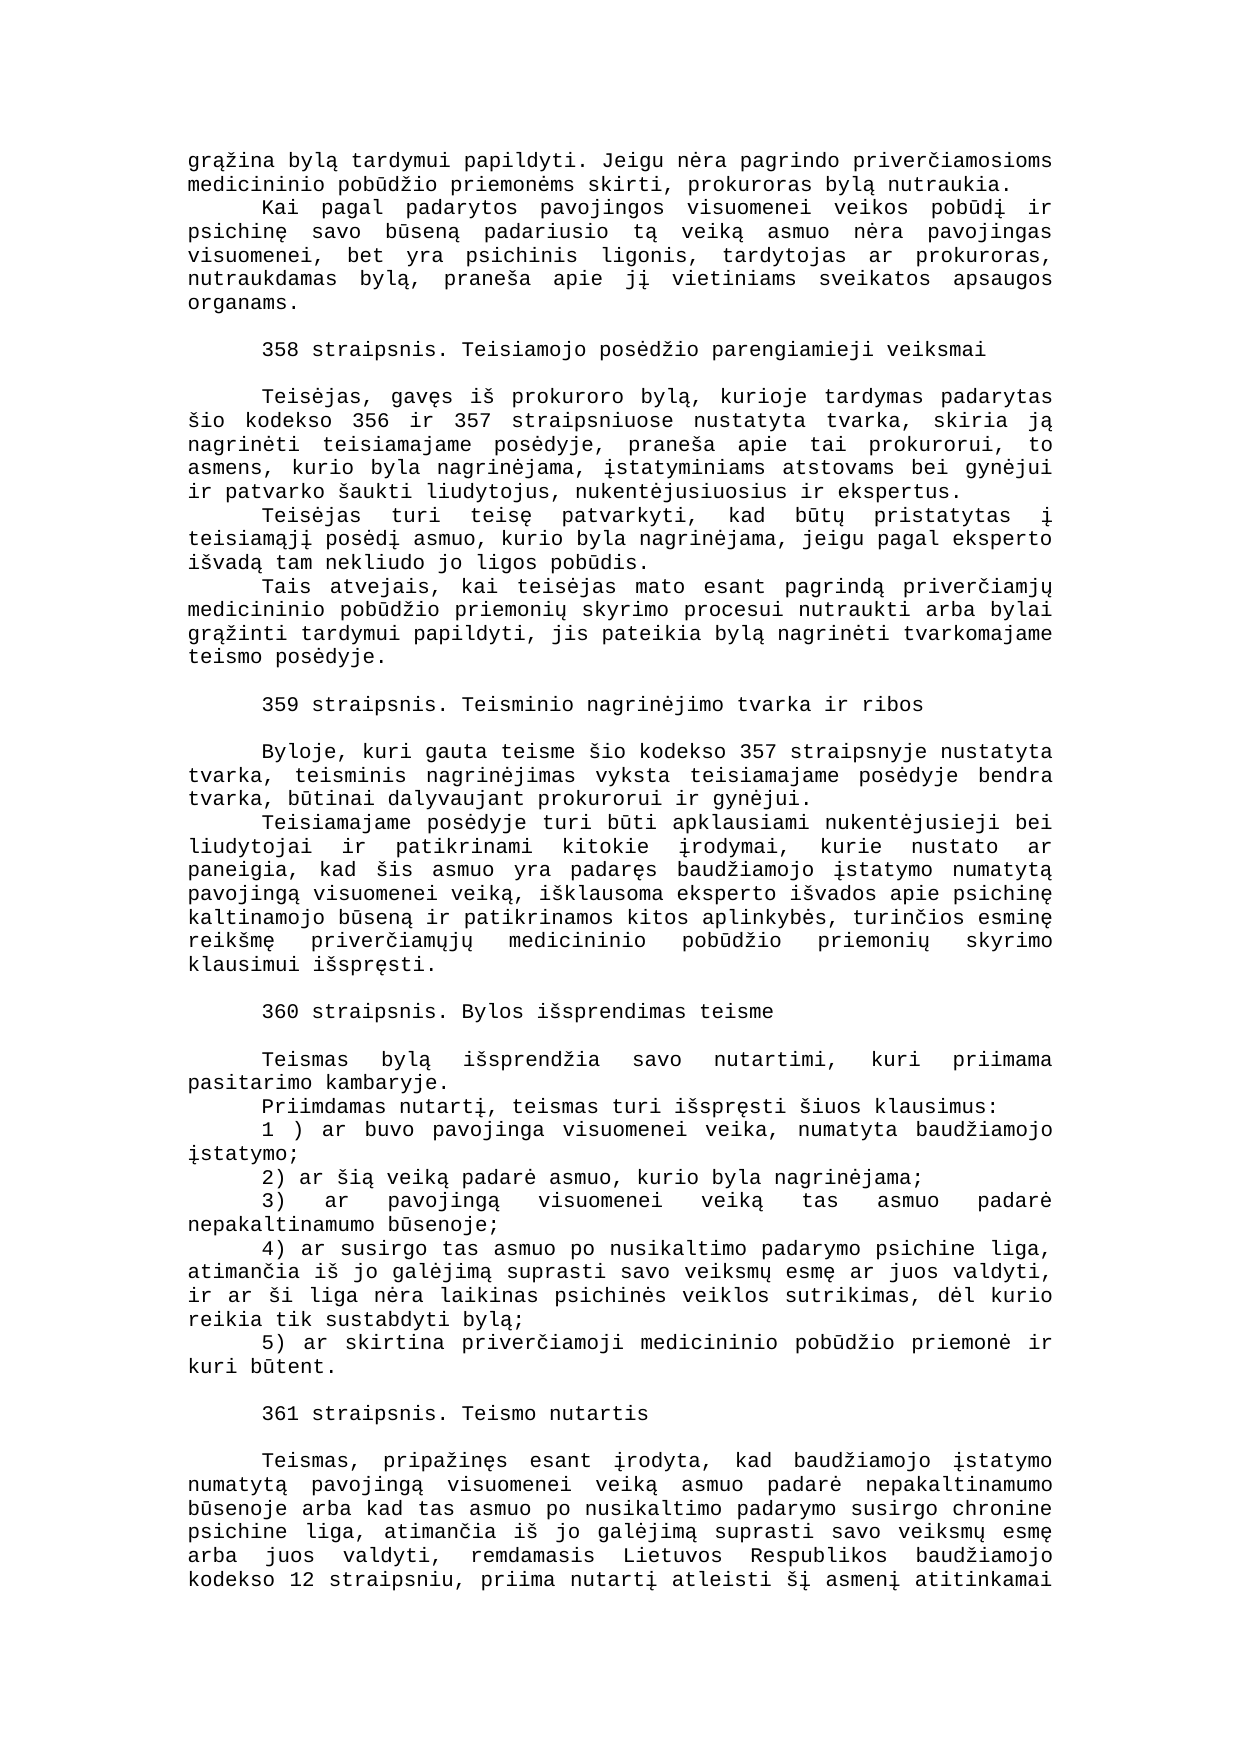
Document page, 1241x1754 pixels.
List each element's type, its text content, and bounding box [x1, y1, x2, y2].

text Teisėjas, gavęs iš prokuroro bylą, kurioje tardymas padarytas šio kodekso 356 ir 357 straipsniuose nustatyta tvarka, skiria ją nagrinėti teisiamajame posėdyje, praneša apie tai prokurorui, to asmens, kurio byla nagrinėjama, įstatyminiams atstovams bei gynėjui ir patvarko šaukti liudytojus, nukentėjusiuosius ir ekspertus. [187, 386, 1053, 505]
text Priimdamas nutartį, teismas turi išspręsti šiuos klausimus: [187, 1096, 1053, 1119]
text Teismas, pripažinęs esant įrodyta, kad baudžiamojo įstatymo numatytą pavojingą visuomenei veiką asmuo padarė nepakaltinamumo būsenoje arba kad tas asmuo po nusikaltimo padarymo susirgo chronine psichine liga, atimančia iš jo galėjimą suprasti savo veiksmų esmę arba juos valdyti, remdamasis Lietuvos Respublikos baudžiamojo kodekso 12 straipsniu, priima nutartį atleisti šį asmenį atitinkamai [187, 1451, 1053, 1592]
text 4) ar susirgo tas asmuo po nusikaltimo padarymo psichine liga, atimančia iš jo galėjimą suprasti savo veiksmų esmę ar juos valdyti, ir ar ši liga nėra laikinas psichinės veiklos sutrikimas, dėl kurio reikia tik sustabdyti bylą; [187, 1238, 1053, 1332]
text 360 straipsnis. Bylos išsprendimas teisme [187, 1001, 1053, 1025]
text - grąžina bylą tardymui papildyti. Jeigu nėra pagrindo priverčiamosioms medicininio pobūdžio priemonėms skirti, prokuroras bylą nutraukia. [187, 150, 1053, 197]
text 1 ) ar buvo pavojinga visuomenei veika, numatyta baudžiamojo įstatymo; [187, 1119, 1053, 1167]
text Byloje, kuri gauta teisme šio kodekso 357 straipsnyje nustatyta tvarka, teisminis nagrinėjimas vyksta teisiamajame posėdyje bendra tvarka, būtinai dalyvaujant prokurorui ir gynėjui. [187, 741, 1053, 812]
text 5) ar skirtina priverčiamoji medicininio pobūdžio priemonė ir kuri būtent. [187, 1332, 1053, 1379]
text Teisėjas turi teisę patvarkyti, kad būtų pristatytas į teisiamąjį posėdį asmuo, kurio byla nagrinėjama, jeigu pagal eksperto išvadą tam nekliudo jo ligos pobūdis. [187, 505, 1053, 576]
text 3) ar pavojingą visuomenei veiką tas asmuo padarė nepakaltinamumo būsenoje; [187, 1190, 1053, 1238]
text Tais atvejais, kai teisėjas mato esant pagrindą priverčiamjų medicininio pobūdžio priemonių skyrimo procesui nutraukti arba bylai grąžinti tardymui papildyti, jis pateikia bylą nagrinėti tvarkomajame teismo posėdyje. [187, 576, 1053, 670]
text Teismas bylą išsprendžia savo nutartimi, kuri priimama pasitarimo kambaryje. [187, 1048, 1053, 1096]
text 359 straipsnis. Teisminio nagrinėjimo tvarka ir ribos [187, 694, 1053, 717]
text 2) ar šią veiką padarė asmuo, kurio byla nagrinėjama; [187, 1167, 1053, 1190]
text Teisiamajame posėdyje turi būti apklausiami nukentėjusieji bei liudytojai ir patikrinami kitokie įrodymai, kurie nustato ar paneigia, kad šis asmuo yra padaręs baudžiamojo įstatymo numatytą pavojingą visuomenei veiką, išklausoma eksperto išvados apie psichinę kaltinamojo būseną ir patikrinamos kitos aplinkybės, turinčios esminę reikšmę priverčiamųjų medicininio pobūdžio priemonių skyrimo klausimui išspręsti. [187, 812, 1053, 978]
text 358 straipsnis. Teisiamojo posėdžio parengiamieji veiksmai [187, 339, 1053, 363]
text 361 straipsnis. Teismo nutartis [187, 1403, 1053, 1427]
text Kai pagal padarytos pavojingos visuomenei veikos pobūdį ir psichinę savo būseną padariusio tą veiką asmuo nėra pavojingas visuomenei, bet yra psichinis ligonis, tardytojas ar prokuroras, nutraukdamas bylą, praneša apie jį vietiniams sveikatos apsaugos organams. [187, 197, 1053, 316]
